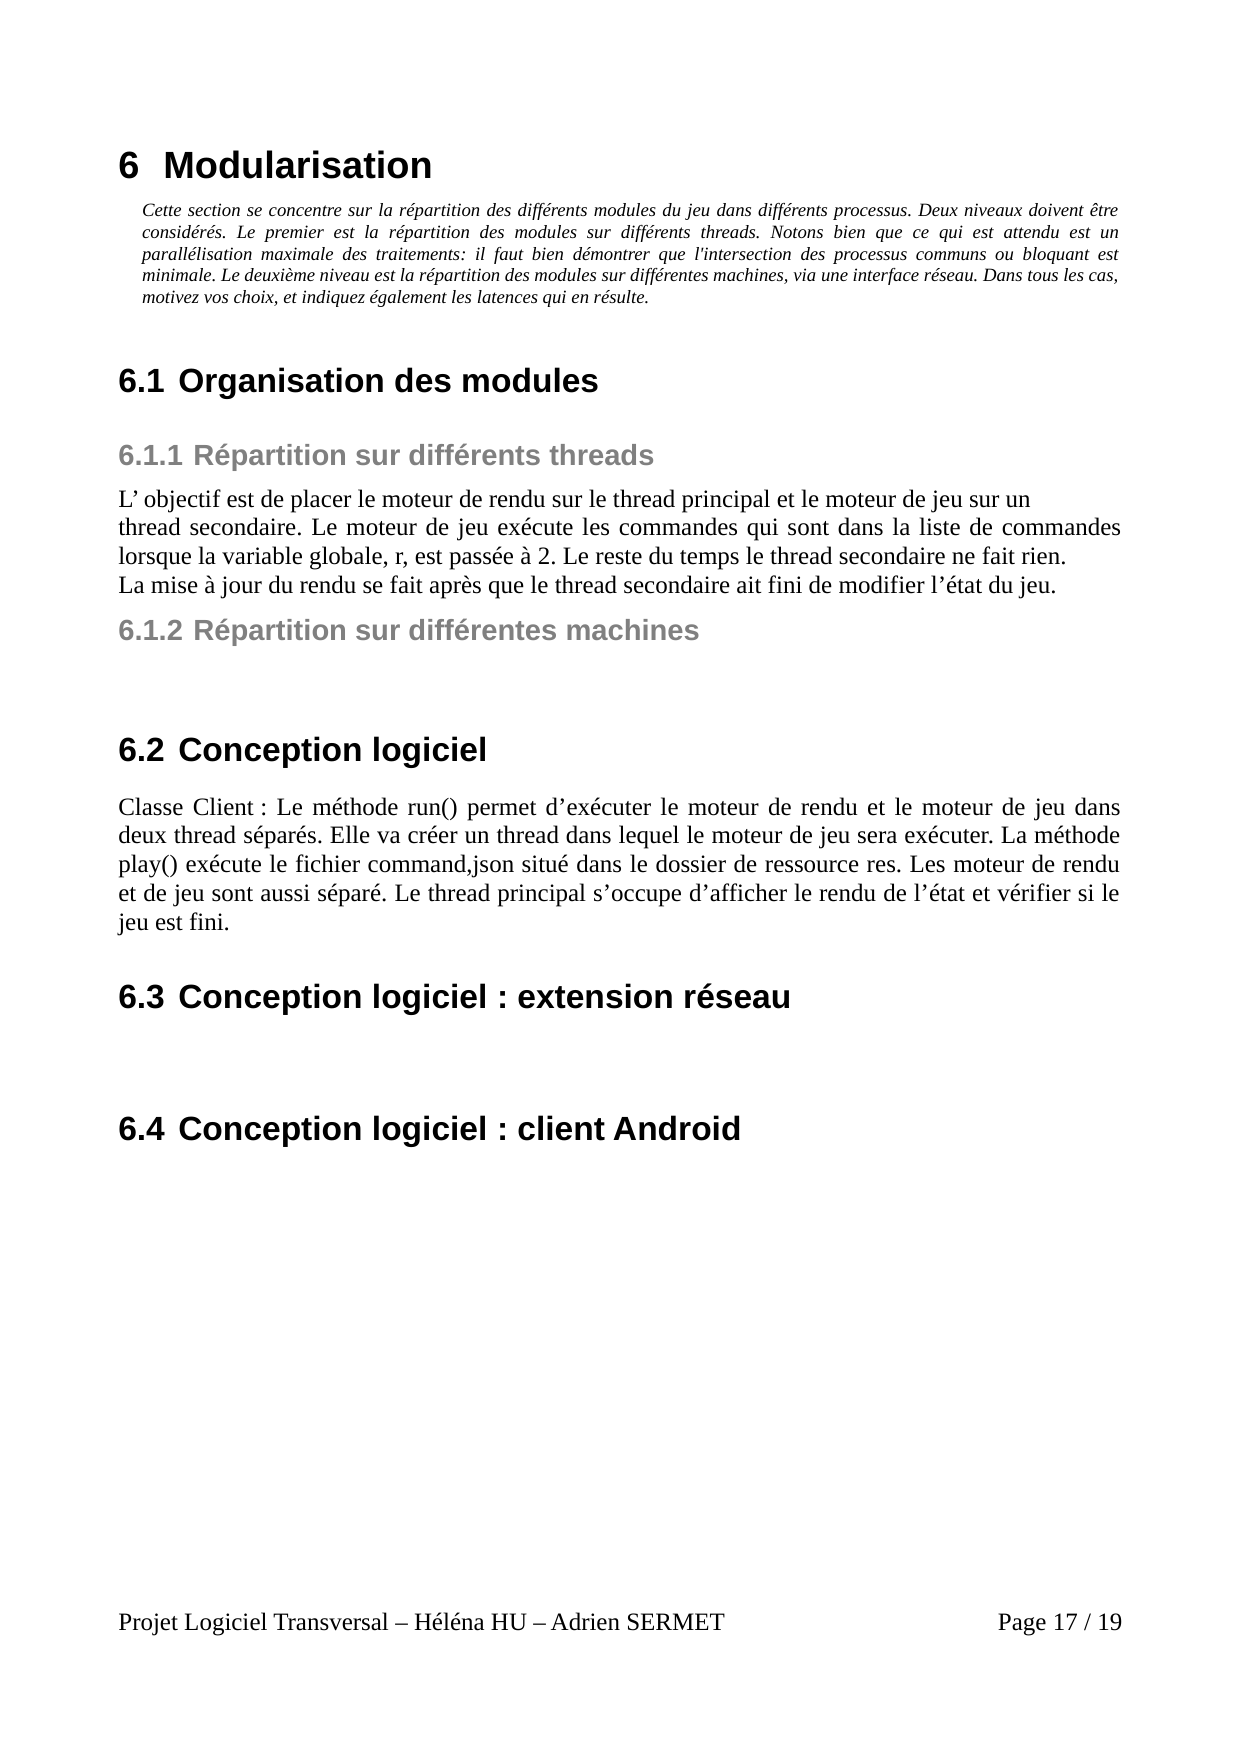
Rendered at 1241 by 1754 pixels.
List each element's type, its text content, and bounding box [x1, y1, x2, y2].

text thread secondaire. Le moteur de jeu exécute les commandes qui sont dans la liste de commandes lorsque la variable globale, r, est passée à 2. Le reste du temps le thread secondaire ne fait rien. [118, 512, 1122, 570]
subtitle Modularisation [118, 143, 1122, 187]
subtitle Conception logiciel [118, 729, 1122, 768]
subtitle Organisation des modules [118, 361, 1122, 399]
text L’ objectif est de placer le moteur de rendu sur le thread principal et le moteur de jeu sur un [118, 484, 1122, 512]
subtitle Conception logiciel : client Android [118, 1109, 1122, 1148]
subtitle Conception logiciel : extension réseau [118, 977, 1122, 1016]
text Cette section se concentre sur la répartition des différents modules du jeu dans différents processus. Deux niveaux doivent être considérés. Le premier est la répartition des modules sur différents threads. Notons bien que ce qui est attendu est un parallélisation maximale des traitements: il faut bien démontrer que l'intersection des processus communs ou bloquant est minimale. Le deuxième niveau est la répartition des modules sur différentes machines, via une interface réseau. Dans tous les cas, motivez vos choix, et indiquez également les latences qui en résulte. [142, 199, 1122, 307]
text La mise à jour du rendu se fait après que le thread secondaire ait fini de modifier l’état du jeu. [118, 570, 1122, 599]
subtitle Répartition sur différents threads [118, 438, 1122, 471]
text Classe Client : Le méthode run() permet d’exécuter le moteur de rendu et le moteur de jeu dans deux thread séparés. Elle va créer un thread dans lequel le moteur de jeu sera exécuter. La méthode play() exécute le fichier command,json situé dans le dossier de ressource res. Les moteur de rendu et de jeu sont aussi séparé. Le thread principal s’occupe d’afficher le rendu de l’état et vérifier si le jeu est fini. [118, 792, 1122, 936]
subtitle Répartition sur différentes machines [118, 613, 1122, 647]
